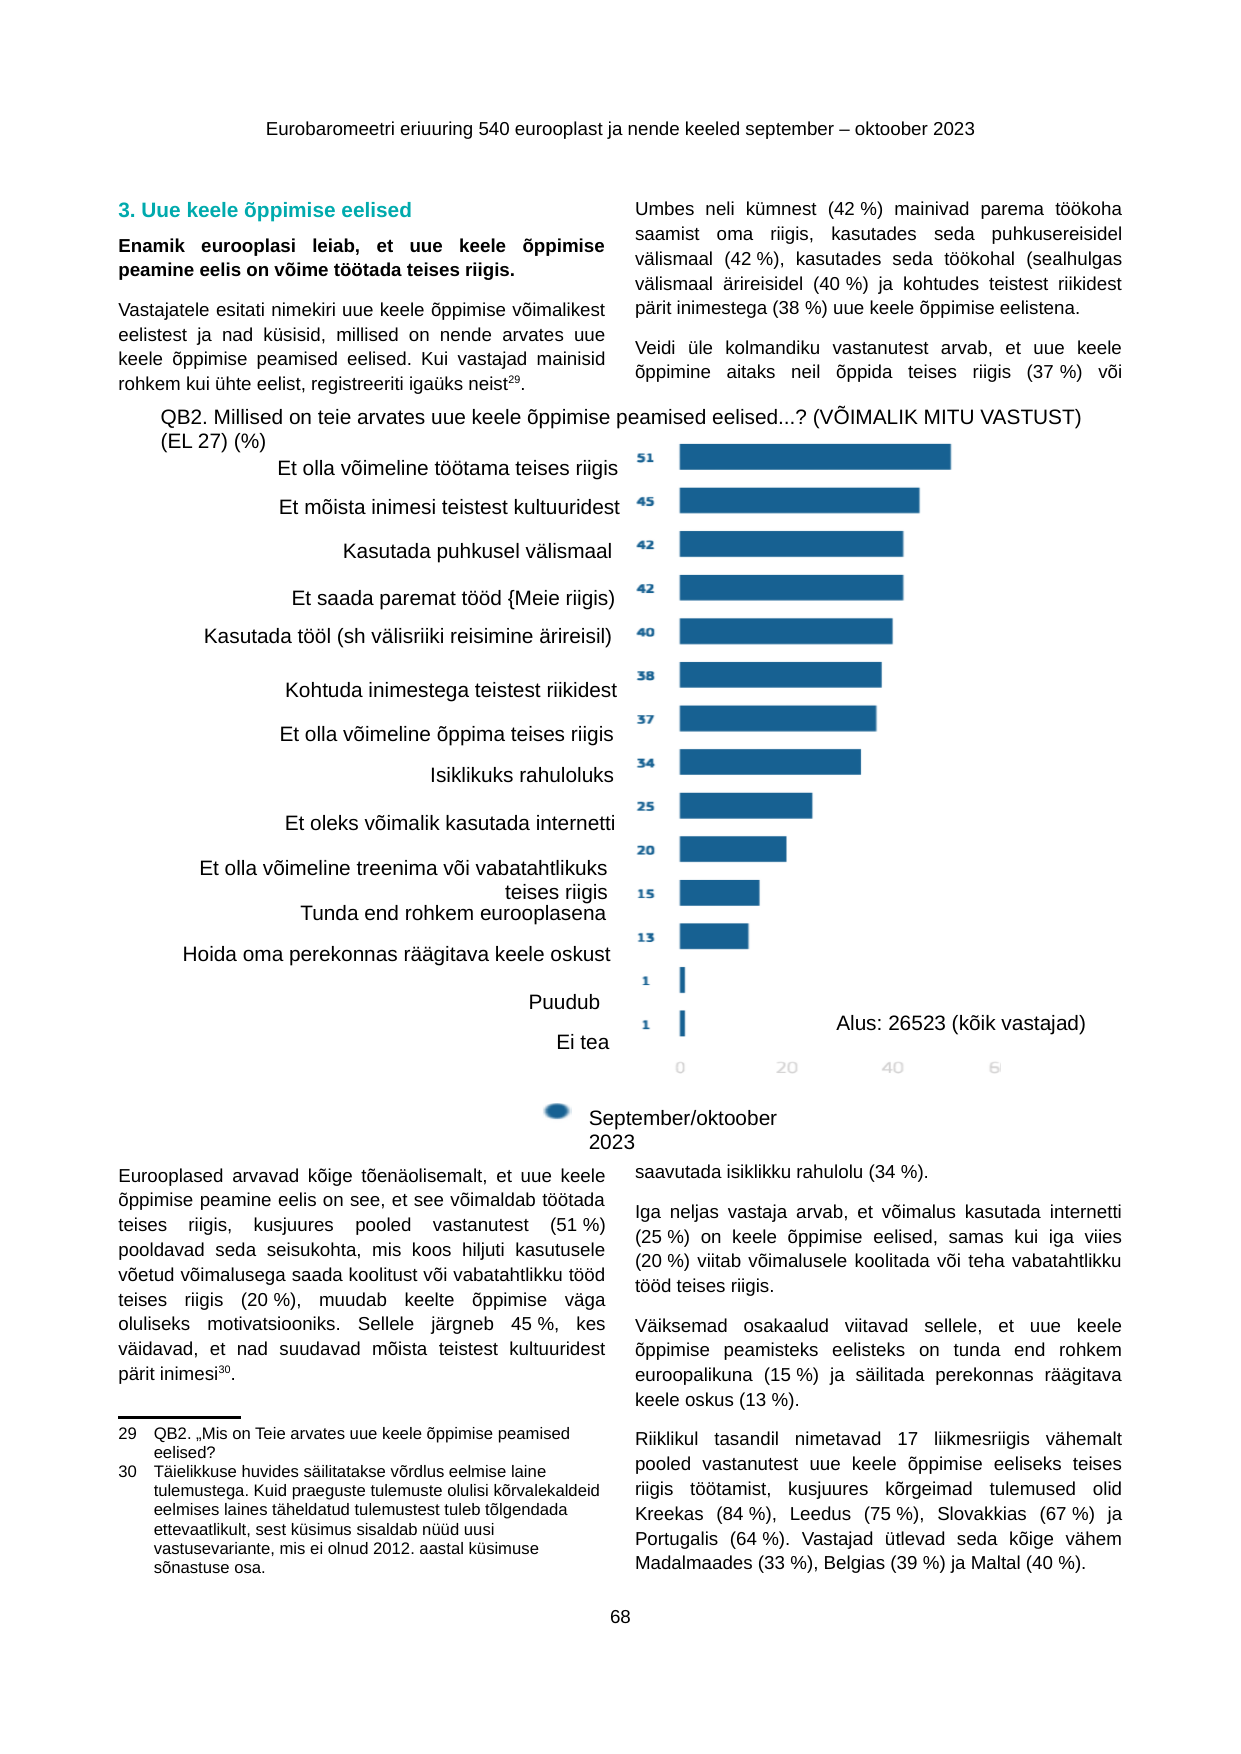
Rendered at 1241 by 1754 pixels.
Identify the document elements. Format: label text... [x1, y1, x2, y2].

picture [618, 437, 1001, 1080]
text QB2. „Mis on Teie arvates uue keele õppimise peamised eelised? [118, 1423, 605, 1462]
subtitle 3. Uue keele õppimise eelised [118, 198, 605, 222]
text Vastajatele esitati nimekiri uue keele õppimise võimalikest eelistest ja nad küsisid, millised on nende arvates uue keele õppimise peamised eelised. Kui vastajad mainisid rohkem kui ühte eelist, registreeriti igaüks neist. [118, 298, 605, 394]
text Iga neljas vastaja arvab, et võimalus kasutada internetti (25 %) on keele õppimise eelised, samas kui iga viies (20 %) viitab võimalusele koolitada või teha vabatahtlikku tööd teises riigis. [635, 1201, 1122, 1297]
text Eurooplased arvavad kõige tõenäolisemalt, et uue keele õppimise peamine eelis on see, et see võimaldab töötada teises riigis, kusjuures pooled vastanutest (51 %) pooldavad seda seisukohta, mis koos hiljuti kasutusele võetud võimalusega saada koolitust või vabatahtlikku tööd teises riigis (20 %), muudab keelte õppimise väga oluliseks motivatsiooniks. Sellele järgneb 45 %, kes väidavad, et nad suudavad mõista teistest kultuuridest pärit inimesi. [118, 412, 605, 1384]
text Väiksemad osakaalud viitavad sellele, et uue keele õppimise peamisteks eelisteks on tunda end rohkem euroopalikuna (15 %) ja säilitada perekonnas räägitava keele oskus (13 %). [635, 1314, 1122, 1410]
text Veidi üle kolmandiku vastanutest arvab, et uue keele õppimine aitaks neil õppida teises riigis (37 %) või saavutada isiklikku rahulolu (34 %). [635, 336, 1122, 1183]
picture [529, 1103, 572, 1125]
text Riiklikul tasandil nimetavad 17 liikmesriigis vähemalt pooled vastanutest uue keele õppimise eeliseks teises riigis töötamist, kusjuures kõrgeimad tulemused olid Kreekas (84 %), Leedus (75 %), Slovakkias (67 %) ja Portugalis (64 %). Vastajad ütlevad seda kõige vähem Madalmaades (33 %), Belgias (39 %) ja Maltal (40 %). [635, 1428, 1122, 1574]
text Täielikkuse huvides säilitatakse võrdlus eelmise laine tulemustega. Kuid praeguste tulemuste olulisi kõrvalekaldeid eelmises laines täheldatud tulemustest tuleb tõlgendada ettevaatlikult, sest küsimus sisaldab nüüd uusi vastusevariante, mis ei olnud 2012. aastal küsimuse sõnastuse osa. [118, 1462, 605, 1577]
text Umbes neli kümnest (42 %) mainivad parema töökoha saamist oma riigis, kasutades seda puhkusereisidel välismaal (42 %), kasutades seda töökohal (sealhulgas välismaal ärireisidel (40 %) ja kohtudes teistest riikidest pärit inimestega (38 %) uue keele õppimise eelistena. [635, 198, 1122, 319]
text Enamik eurooplasi leiab, et uue keele õppimise peamine eelis on võime töötada teises riigis. [118, 234, 605, 281]
